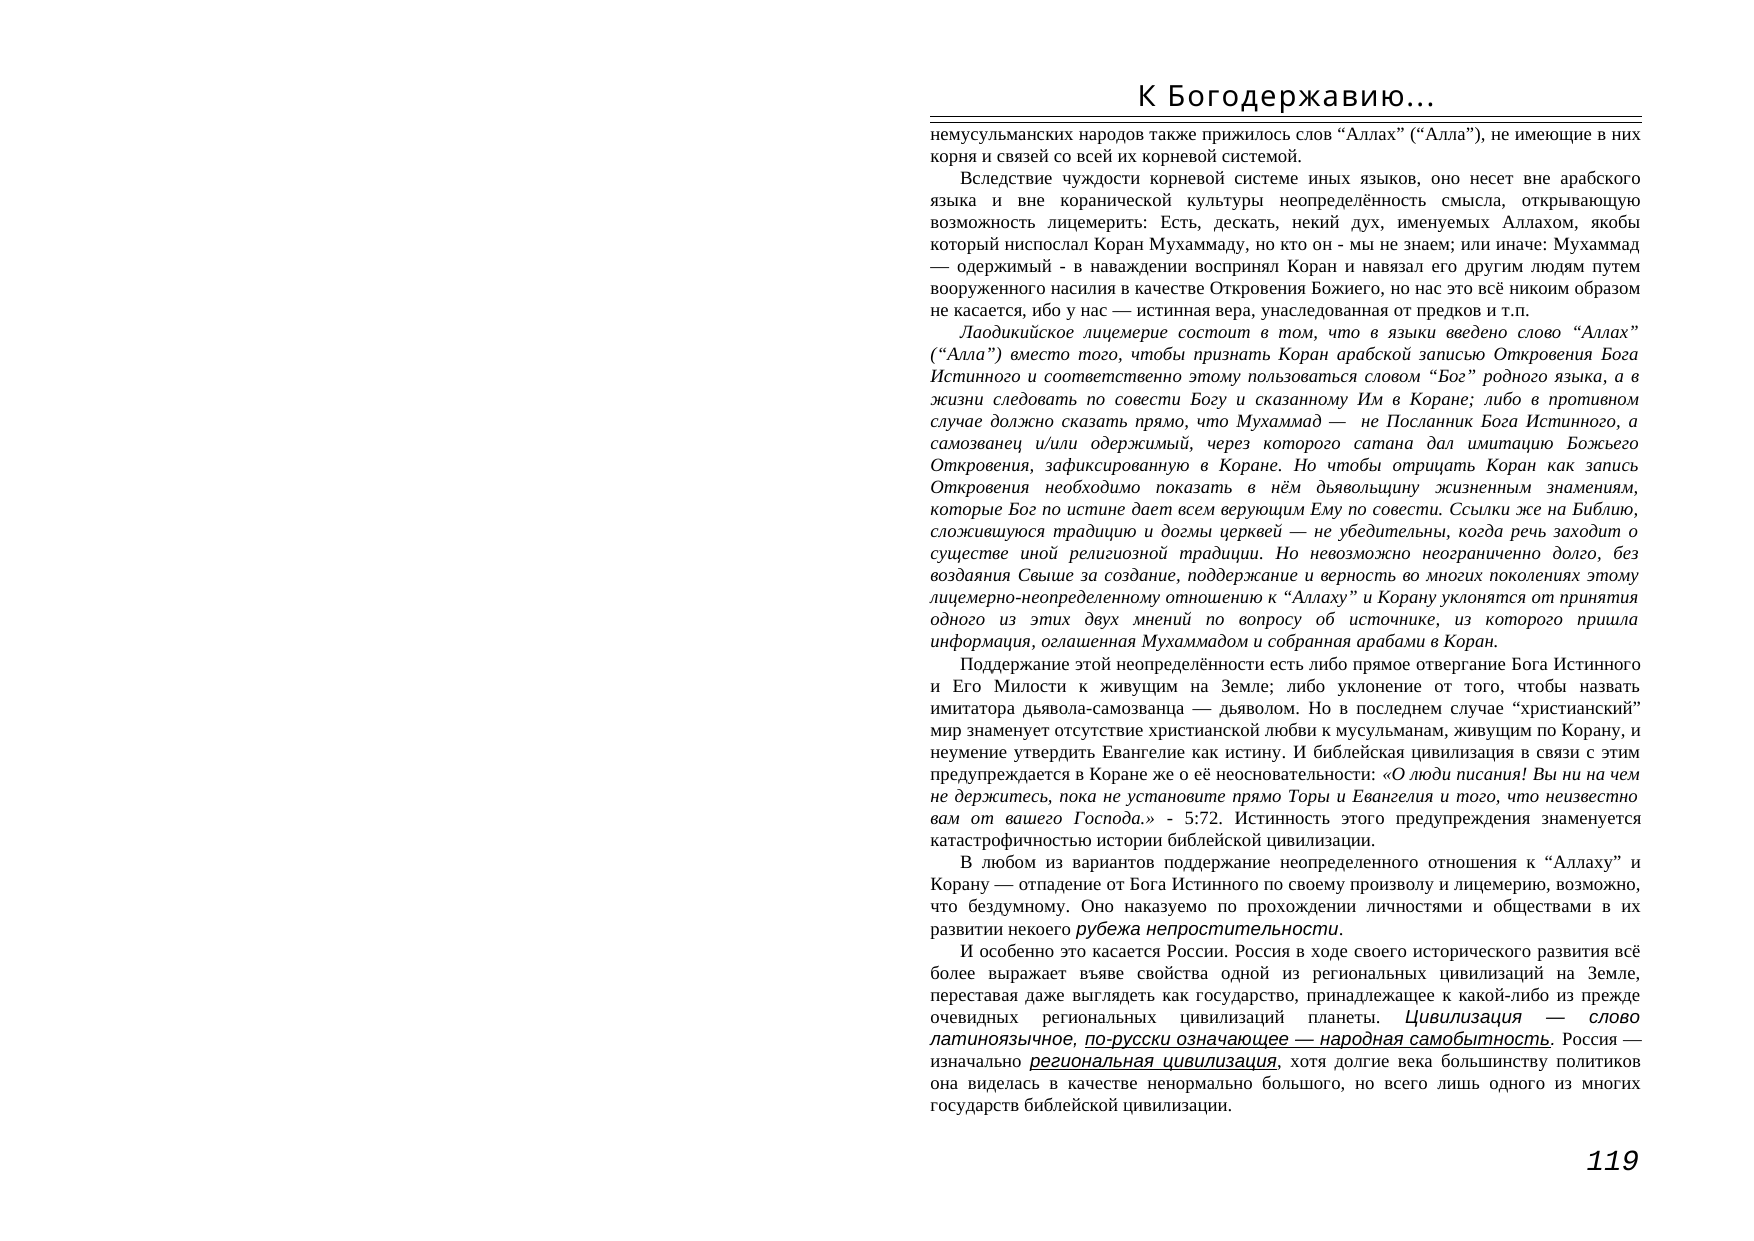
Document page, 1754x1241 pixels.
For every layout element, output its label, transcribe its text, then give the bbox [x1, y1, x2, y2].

text В любом из вариантов поддержание неопределенного отношения к “Аллаху” и Корану — отпадение от Бога Истинного по своему произволу и лицемерию, возможно, что бездумному. Оно наказуемо по прохождении личностями и обществами в их развитии некоего рубежа непростительности. [930, 851, 1642, 939]
text Лаодикийское лицемерие состоит в том, что в языки введено слово “Аллах” (“Алла”) вместо того, чтобы признать Коран арабской записью Откровения Бога Истинного и соответственно этому пользоваться словом “Бог” родного языка, а в жизни следовать по совести Богу и сказанному Им в Коране; либо в противном случае должно сказать прямо, что Мухаммад — не Посланник Бога Истинного, а самозванец и/или одержимый, через которого сатана дал имитацию Божьего Откровения, зафиксированную в Коране. Но чтобы отрицать Коран как запись Откровения необходимо показать в нём дьявольщину жизненным знамениям, которые Бог по истине дает всем верующим Ему по совести. Ссылки же на Библию, сложившуюся традицию и догмы церквей — не убедительны, когда речь заходит о существе иной религиозной традиции. Но невозможно неограниченно долго, без воздаяния Свыше за создание, поддержание и верность во многих поколениях этому лицемерно-неопределенному отношению к “Аллаху” и Корану уклонятся от принятия одного из этих двух мнений по вопросу об источнике, из которого пришла информация, оглашенная Мухаммадом и собранная арабами в Коран. [930, 321, 1642, 652]
text немусульманских народов также прижилось слов “Аллах” (“Алла”), не имеющие в них корня и связей со всей их корневой системой. [930, 123, 1642, 166]
text Поддержание этой неопределённости есть либо прямое отвергание Бога Истинного и Его Милости к живущим на Земле; либо уклонение от того, чтобы назвать имитатора дьявола-самозванца — дьяволом. Но в последнем случае “христианский” мир знаменует отсутствие христианской любви к мусульманам, живущим по Корану, и неумение утвердить Евангелие как истину. И библейская цивилизация в связи с этим предупреждается в Коране же о её неосновательности: «О люди писания! Вы ни на чем не держитесь, пока не установите прямо Торы и Евангелия и того, что неизвестно вам от вашего Господа.» - 5:72. Истинность этого предупреждения знаменуется катастрофичностью истории библейской цивилизации. [930, 652, 1642, 851]
text Вследствие чуждости корневой системе иных языков, оно несет вне арабского языка и вне коранической культуры неопределённость смысла, открывающую возможность лицемерить: Есть, дескать, некий дух, именуемых Аллахом, якобы который ниспослал Коран Мухаммаду, но кто он - мы не знаем; или иначе: Мухаммад — одержимый - в наваждении воспринял Коран и навязал его другим людям путем вооруженного насилия в качестве Откровения Божиего, но нас это всё никоим образом не касается, ибо у нас — истинная вера, унаследованная от предков и т.п. [930, 166, 1642, 321]
text И особенно это касается России. Россия в ходе своего исторического развития всё более выражает въяве свойства одной из региональных цивилизаций на Земле, переставая даже выглядеть как государство, принадлежащее к какой-либо из прежде очевидных региональных цивилизаций планеты. Цивилизация — слово латиноязычное, по-русски означающее — народная самобытность. Россия — изначально региональная цивилизация, хотя долгие века большинству политиков она виделась в качестве ненормально большого, но всего лишь одного из многих государств библейской цивилизации. [930, 939, 1642, 1116]
